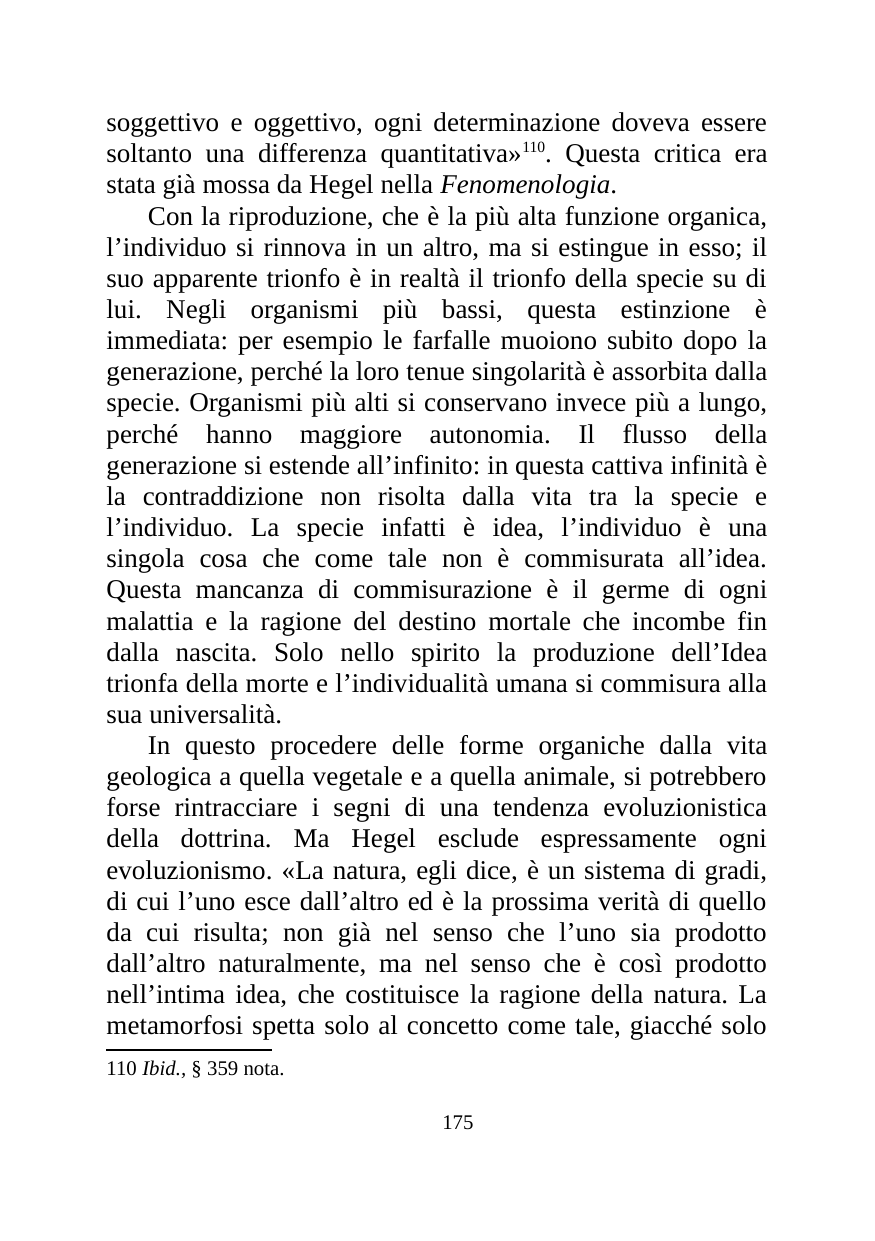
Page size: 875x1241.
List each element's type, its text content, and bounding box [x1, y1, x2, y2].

text soggettivo e oggettivo, ogni determinazione doveva essere soltanto una differenza quantitativa». Questa critica era stata già mossa da Hegel nella Fenomenologia. [106, 106, 768, 200]
text Con la riproduzione, che è la più alta funzione organica, l’individuo si rinnova in un altro, ma si estingue in esso; il suo apparente trionfo è in realtà il trionfo della specie su di lui. Negli organismi più bassi, questa estinzione è immediata: per esempio le farfalle muoiono subito dopo la generazione, perché la loro tenue singolarità è assorbita dalla specie. Organismi più alti si conservano invece più a lungo, perché hanno maggiore autonomia. Il flusso della generazione si estende all’infinito: in questa cattiva infinità è la contraddizione non risolta dalla vita tra la specie e l’individuo. La specie infatti è idea, l’individuo è una singola cosa che come tale non è commisurata all’idea. Questa mancanza di commisurazione è il germe di ogni malattia e la ragione del destino mortale che incombe fin dalla nascita. Solo nello spirito la produzione dell’Idea trionfa della morte e l’individualità umana si commisura alla sua universalità. [106, 200, 768, 729]
text In questo procedere delle forme organiche dalla vita geologica a quella vegetale e a quella animale, si potrebbero forse rintracciare i segni di una tendenza evoluzionistica della dottrina. Ma Hegel esclude espressamente ogni evoluzionismo. «La natura, egli dice, è un sistema di gradi, di cui l’uno esce dall’altro ed è la prossima verità di quello da cui risulta; non già nel senso che l’uno sia prodotto dall’altro naturalmente, ma nel senso che è così prodotto nell’intima idea, che costituisce la ragione della natura. La metamorfosi spetta solo al concetto come tale, giacché solo [106, 729, 768, 1041]
text Ibid., § 359 nota. [106, 1056, 768, 1080]
